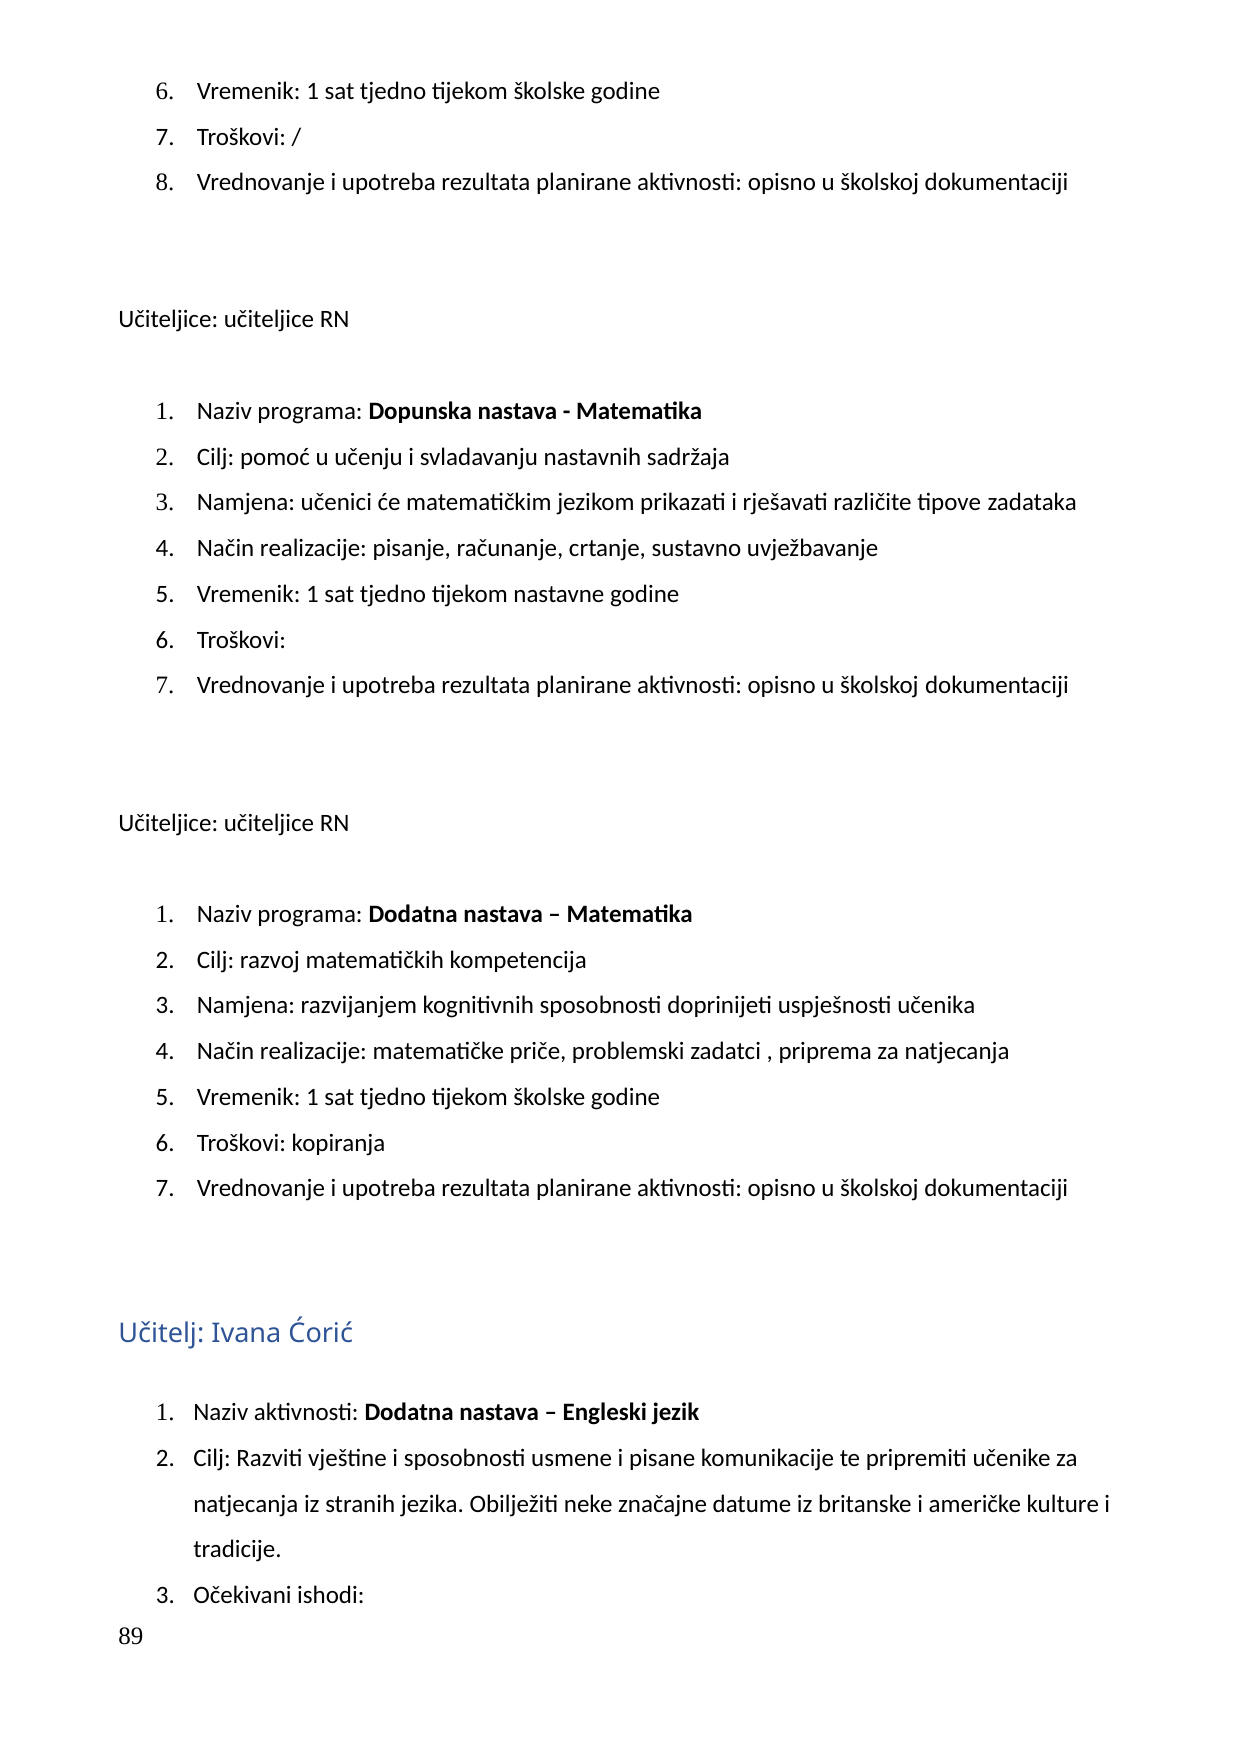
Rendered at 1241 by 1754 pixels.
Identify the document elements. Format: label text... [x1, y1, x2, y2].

text Učiteljice: učiteljice RN [118, 807, 1122, 837]
list Troškovi: kopiranja [155, 1127, 1122, 1157]
list Cilj: pomoć u učenju i svladavanju nastavnih sadržaja [155, 441, 1122, 471]
list Očekivani ishodi: [156, 1579, 1122, 1610]
list Način realizacije: matematičke priče, problemski zadatci , priprema za natjecanja [155, 1035, 1122, 1066]
list Namjena: razvijanjem kognitivnih sposobnosti doprinijeti uspješnosti učenika [155, 989, 1122, 1020]
list Vrednovanje i upotreba rezultata planirane aktivnosti: opisno u školskoj dokumentaciji [155, 669, 1122, 700]
list Naziv programa: Dopunska nastava - Matematika [155, 395, 1122, 426]
list Vrednovanje i upotreba rezultata planirane aktivnosti: opisno u školskoj dokumentaciji [155, 1172, 1122, 1203]
list Vremenik: 1 sat tjedno tijekom školske godine [155, 75, 1122, 106]
subtitle Učitelj: Ivana Ćorić [118, 1314, 1122, 1351]
list Vrednovanje i upotreba rezultata planirane aktivnosti: opisno u školskoj dokumentaciji [155, 166, 1122, 197]
list Namjena: učenici će matematičkim jezikom prikazati i rješavati različite tipove zadataka [155, 487, 1122, 517]
list Vremenik: 1 sat tjedno tijekom nastavne godine [155, 578, 1122, 608]
list Naziv aktivnosti: Dodatna nastava – Engleski jezik [156, 1396, 1122, 1427]
list Način realizacije: pisanje, računanje, crtanje, sustavno uvježbavanje [155, 532, 1122, 563]
text Učiteljice: učiteljice RN [118, 304, 1122, 334]
list Troškovi: [155, 624, 1122, 654]
list Troškovi: / [155, 121, 1122, 151]
list Vremenik: 1 sat tjedno tijekom školske godine [155, 1081, 1122, 1112]
list Cilj: razvoj matematičkih kompetencija [155, 944, 1122, 974]
list Cilj: Razviti vještine i sposobnosti usmene i pisane komunikacije te pripremiti učenike za natjecanja iz stranih jezika. Obilježiti neke značajne datume iz britanske i američke kulture i tradicije. [156, 1442, 1122, 1564]
list Naziv programa: Dodatna nastava – Matematika [155, 898, 1122, 929]
